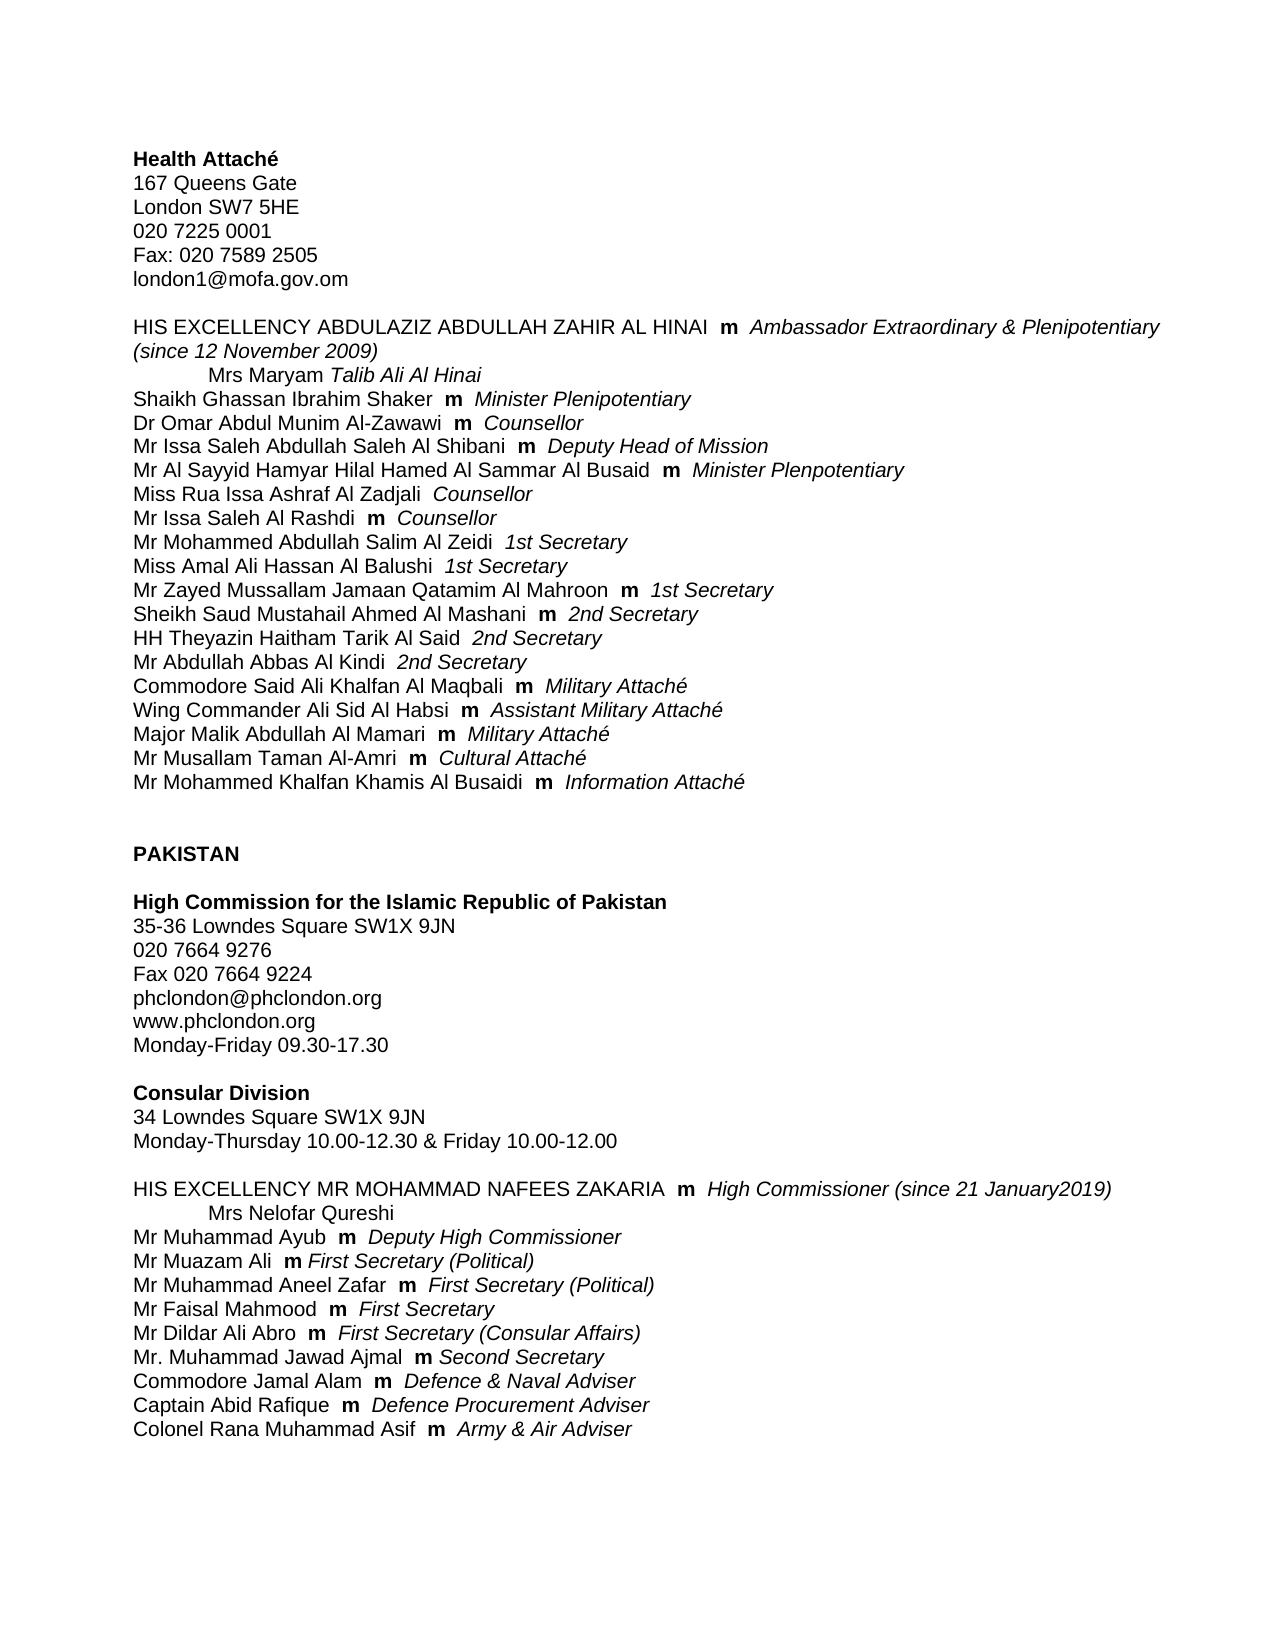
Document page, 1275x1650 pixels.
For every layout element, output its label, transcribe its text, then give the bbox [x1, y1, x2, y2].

subtitle PAKISTAN [133, 842, 1181, 866]
text Mr. Muhammad Jawad Ajmal m Second Secretary [133, 1345, 1181, 1369]
text Shaikh Ghassan Ibrahim Shaker m Minister Plenipotentiary [133, 386, 1181, 410]
text Mr Abdullah Abbas Al Kindi 2nd Secretary [133, 650, 1181, 674]
text Miss Rua Issa Ashraf Al Zadjali Counsellor [133, 482, 1181, 506]
text Mr Zayed Mussallam Jamaan Qatamim Al Mahroon m 1st Secretary [133, 578, 1181, 602]
text Miss Amal Ali Hassan Al Balushi 1st Secretary [133, 554, 1181, 578]
text Mrs Nelofar Qureshi [133, 1201, 1181, 1225]
text Major Malik Abdullah Al Mamari m Military Attaché [133, 722, 1181, 746]
text Sheikh Saud Mustahail Ahmed Al Mashani m 2nd Secretary [133, 602, 1181, 626]
text Dr Omar Abdul Munim Al-Zawawi m Counsellor [133, 410, 1181, 434]
text Commodore Said Ali Khalfan Al Maqbali m Military Attaché [133, 674, 1181, 698]
text phclondon@phclondon.org [133, 985, 1181, 1009]
text Colonel Rana Muhammad Asif m Army & Air Adviser [133, 1417, 1181, 1441]
text Mr Mohammed Abdullah Salim Al Zeidi 1st Secretary [133, 530, 1181, 554]
text Health Attaché [133, 147, 1181, 171]
text Mr Mohammed Khalfan Khamis Al Busaidi m Information Attaché [133, 770, 1181, 794]
text Wing Commander Ali Sid Al Habsi m Assistant Military Attaché [133, 698, 1181, 722]
text Captain Abid Rafique m Defence Procurement Adviser [133, 1393, 1181, 1417]
text Mr Issa Saleh Al Rashdi m Counsellor [133, 506, 1181, 530]
text Mr Musallam Taman Al-Amri m Cultural Attaché [133, 746, 1181, 770]
text Mr Muhammad Ayub m Deputy High Commissioner [133, 1225, 1181, 1249]
text High Commission for the Islamic Republic of Pakistan [133, 889, 1181, 913]
text Commodore Jamal Alam m Defence & Naval Adviser [133, 1369, 1181, 1393]
text 167 Queens Gate [133, 171, 1181, 195]
text HIS EXCELLENCY ABDULAZIZ ABDULLAH ZAHIR AL HINAI m Ambassador Extraordinary & Plenipotentiary (since 12 November 2009) [133, 314, 1181, 362]
text Mr Al Sayyid Hamyar Hilal Hamed Al Sammar Al Busaid m Minister Plenpotentiary [133, 458, 1181, 482]
text Fax: 020 7589 2505 [133, 243, 1181, 267]
text Mr Issa Saleh Abdullah Saleh Al Shibani m Deputy Head of Mission [133, 434, 1181, 458]
text 020 7664 9276 [133, 937, 1181, 961]
text Mrs Maryam Talib Ali Al Hinai [133, 362, 1181, 386]
text 020 7225 0001 [133, 219, 1181, 243]
text Mr Faisal Mahmood m First Secretary [133, 1297, 1181, 1321]
text Mr Dildar Ali Abro m First Secretary (Consular Affairs) [133, 1321, 1181, 1345]
text HH Theyazin Haitham Tarik Al Said 2nd Secretary [133, 626, 1181, 650]
text HIS EXCELLENCY MR MOHAMMAD NAFEES ZAKARIA m High Commissioner (since 21 January2019) [133, 1177, 1181, 1201]
text Monday-Friday 09.30-17.30 [133, 1033, 1181, 1057]
text Fax 020 7664 9224 [133, 961, 1181, 985]
text www.phclondon.org [133, 1009, 1181, 1033]
text Mr Muazam Ali m First Secretary (Political) [133, 1249, 1181, 1273]
text Mr Muhammad Aneel Zafar m First Secretary (Political) [133, 1273, 1181, 1297]
text London SW7 5HE [133, 195, 1181, 219]
text Monday-Thursday 10.00-12.30 & Friday 10.00-12.00 [133, 1129, 1181, 1153]
text 35-36 Lowndes Square SW1X 9JN [133, 913, 1181, 937]
text london1@mofa.gov.om [133, 267, 1181, 291]
text 34 Lowndes Square SW1X 9JN [133, 1105, 1181, 1129]
subtitle Consular Division [133, 1081, 1181, 1105]
